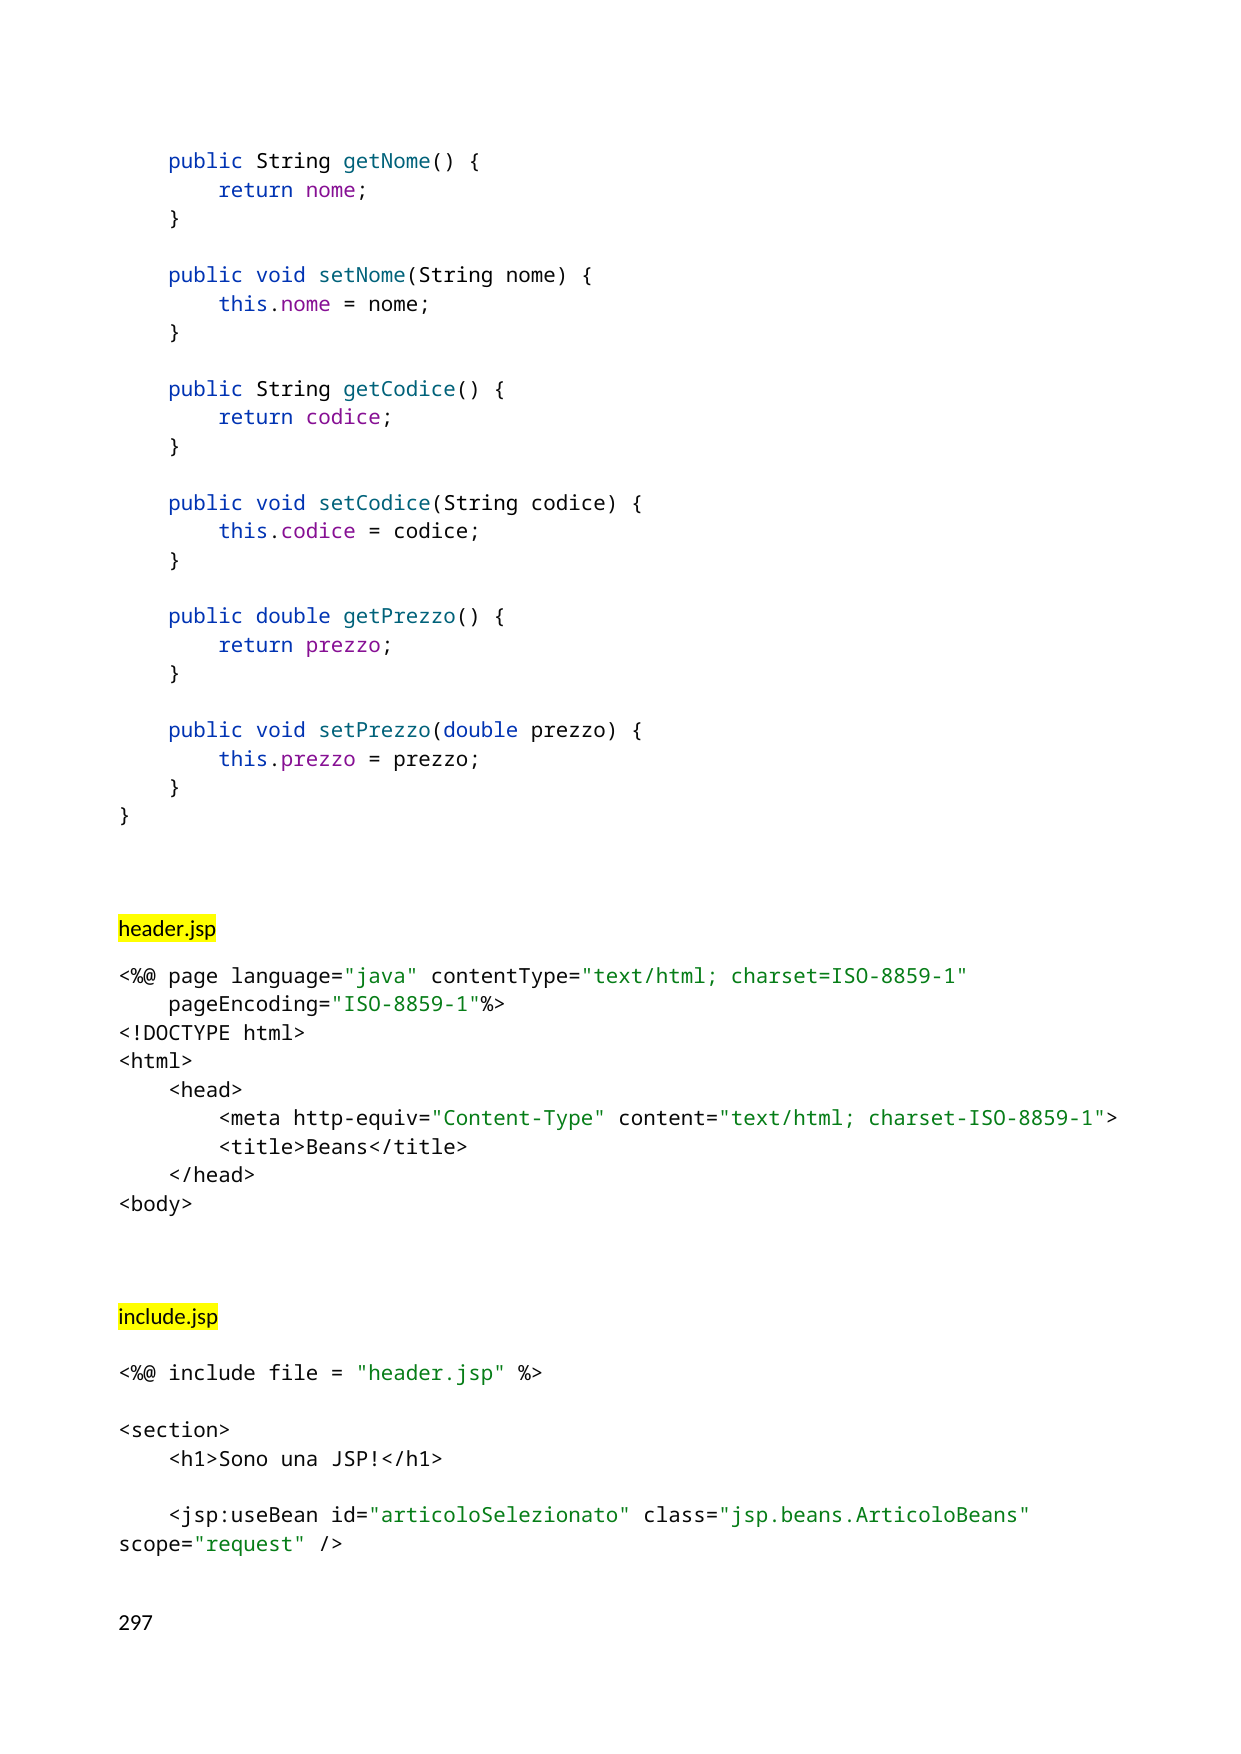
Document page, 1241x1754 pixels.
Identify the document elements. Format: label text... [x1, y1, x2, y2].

text header.jsp [118, 914, 1122, 942]
text <%@ page language="java" contentType="text/html; charset=ISO-8859-1" pageEncoding="ISO-8859-1"%> <!DOCTYPE html> <html> <head> <meta http-equiv="Content-Type" content="text/html; charset-ISO-8859-1"> <title>Beans</title> </head> <body> [118, 961, 1122, 1217]
text public String getNome() { return nome; } public void setNome(String nome) { this.nome = nome; } public String getCodice() { return codice; } public void setCodice(String codice) { this.codice = codice; } public double getPrezzo() { return prezzo; } public void setPrezzo(double prezzo) { this.prezzo = prezzo; } } [118, 118, 1122, 829]
text <%@ include file = "header.jsp" %> <section> <h1>Sono una JSP!</h1> <jsp:useBean id="articoloSelezionato" class="jsp.beans.ArticoloBeans" scope="request" /> [118, 1358, 1122, 1557]
text include.jsp [118, 1302, 1122, 1330]
